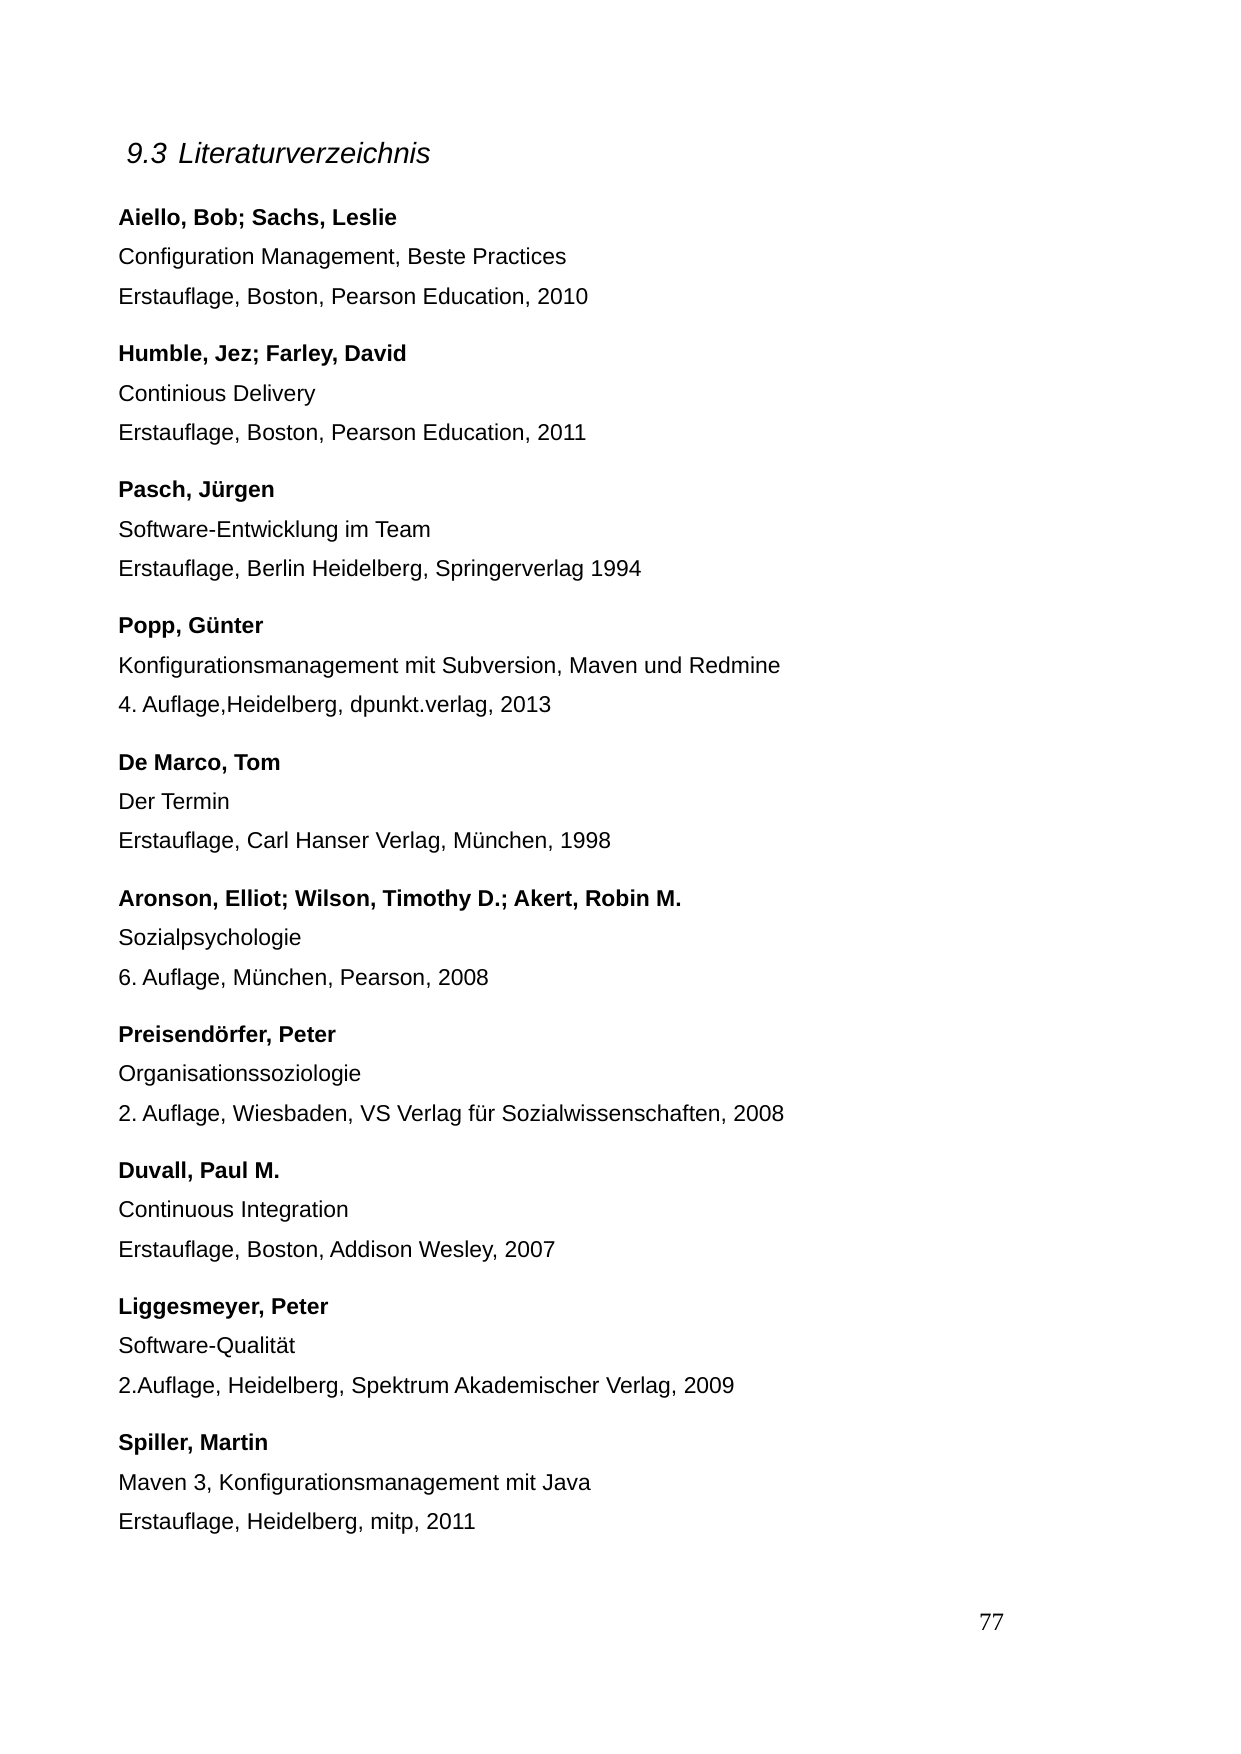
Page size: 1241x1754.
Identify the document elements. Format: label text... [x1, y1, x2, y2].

text Popp, Günter Konfigurationsmanagement mit Subversion, Maven und Redmine 4. Auflage,Heidelberg, dpunkt.verlag, 2013 [118, 612, 1004, 718]
text Pasch, Jürgen Software-Entwicklung im Team Erstauflage, Berlin Heidelberg, Springerverlag 1994 [118, 476, 1004, 581]
text Preisendörfer, Peter Organisationssoziologie 2. Auflage, Wiesbaden, VS Verlag für Sozialwissenschaften, 2008 [118, 1021, 1004, 1126]
text Humble, Jez; Farley, David Continious Delivery Erstauflage, Boston, Pearson Education, 2011 [118, 340, 1004, 445]
subtitle Literaturverzeichnis [118, 136, 1004, 169]
text Duvall, Paul M. Continuous Integration Erstauflage, Boston, Addison Wesley, 2007 [118, 1157, 1004, 1262]
text Liggesmeyer, Peter Software-Qualität 2.Auflage, Heidelberg, Spektrum Akademischer Verlag, 2009 [118, 1293, 1004, 1398]
text De Marco, Tom Der Termin Erstauflage, Carl Hanser Verlag, München, 1998 [118, 748, 1004, 854]
text Spiller, Martin Maven 3, Konfigurationsmanagement mit Java Erstauflage, Heidelberg, mitp, 2011 [118, 1429, 1004, 1534]
text Aiello, Bob; Sachs, Leslie Configuration Management, Beste Practices Erstauflage, Boston, Pearson Education, 2010 [118, 204, 1004, 309]
text Aronson, Elliot; Wilson, Timothy D.; Akert, Robin M. Sozialpsychologie 6. Auflage, München, Pearson, 2008 [118, 884, 1004, 990]
